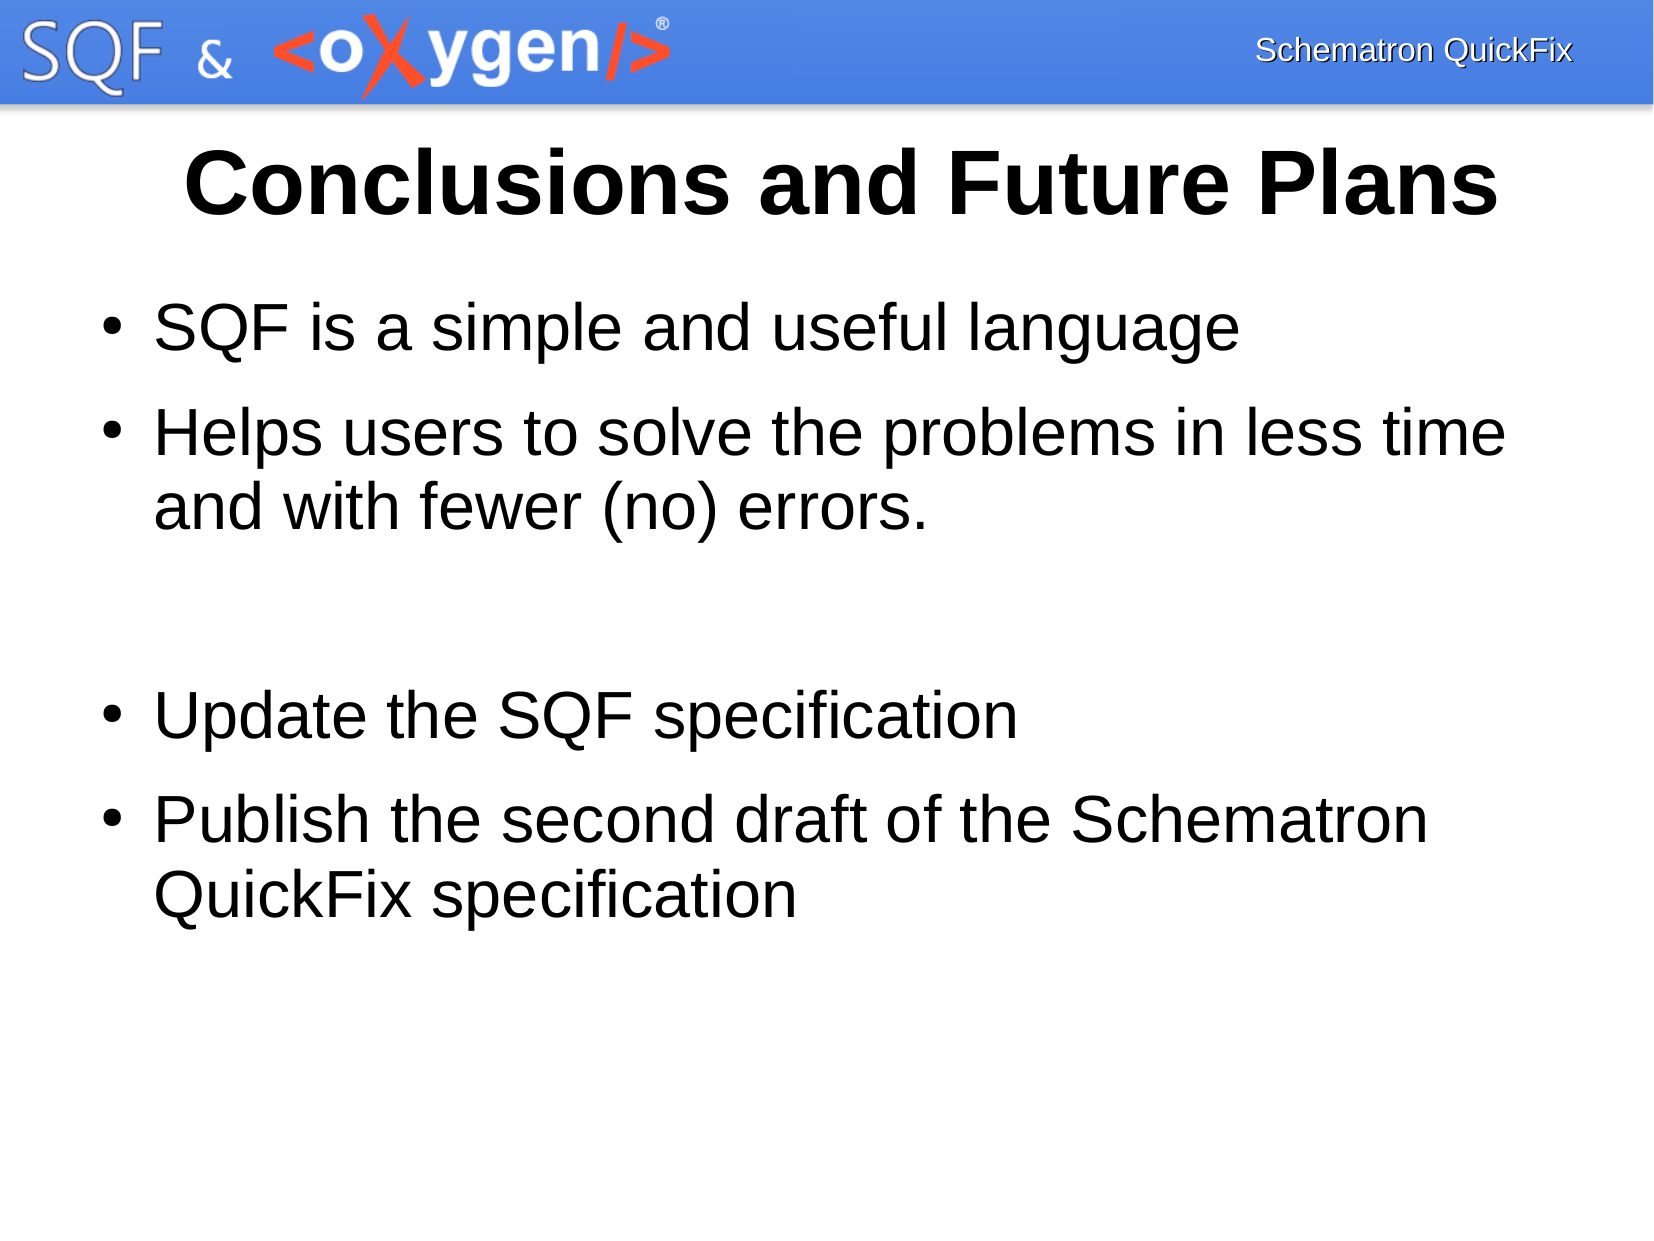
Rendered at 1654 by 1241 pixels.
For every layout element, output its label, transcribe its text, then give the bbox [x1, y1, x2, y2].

title Conclusions and Future Plans [82, 78, 1571, 287]
list SQF is a simple and useful language Helps users to solve the problems in less time and with fewer (no) errors. Update the SQF specification Publish the second draft of the Schematron QuickFix specification [82, 290, 1571, 1152]
picture [0, 0, 1654, 118]
